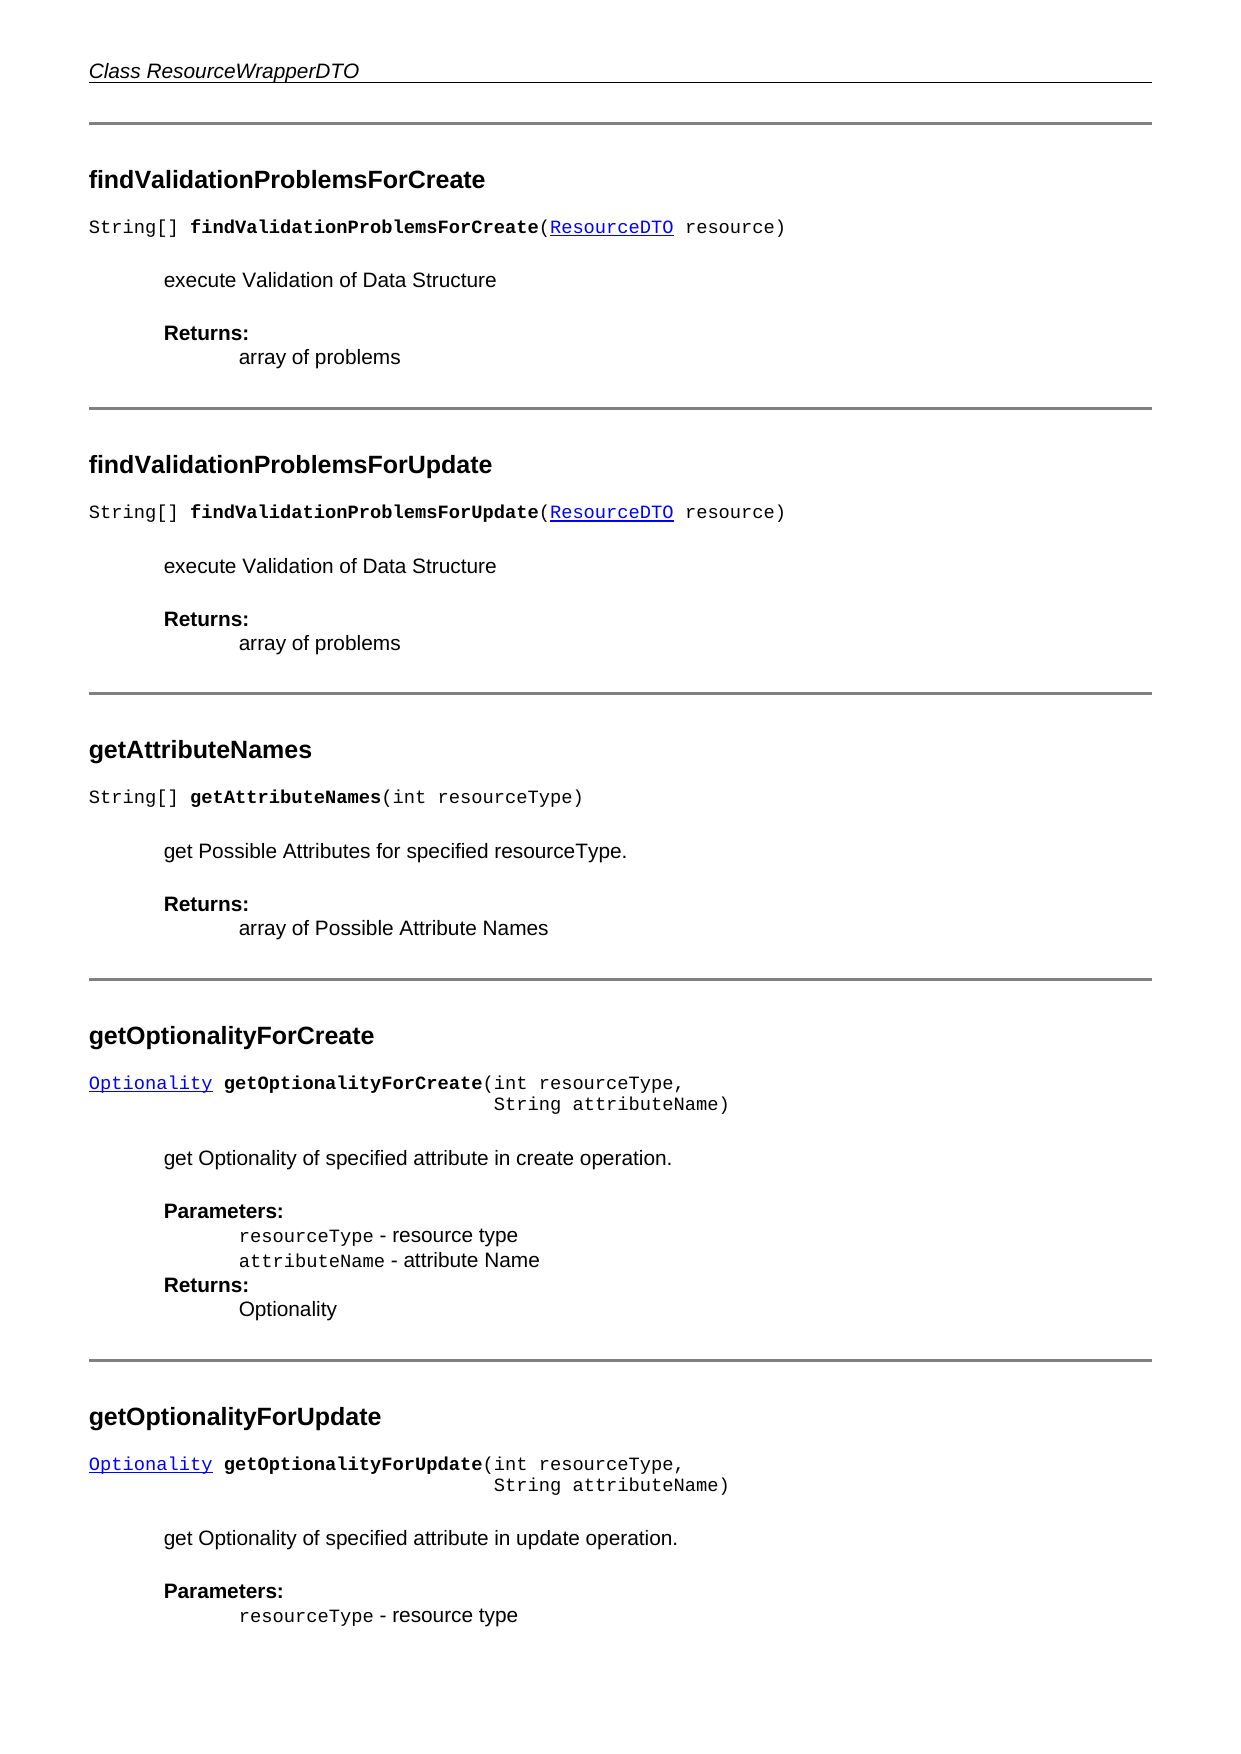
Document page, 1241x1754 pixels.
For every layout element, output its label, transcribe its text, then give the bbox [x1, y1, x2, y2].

text Parameters: [163, 1579, 1152, 1603]
text Parameters: [163, 1198, 1152, 1222]
text resourceType - resource type [238, 1603, 1152, 1628]
text execute Validation of Data Structure [163, 268, 1152, 292]
text Optionality getOptionalityForCreate(int resourceType, String attributeName) [88, 1074, 1152, 1116]
text String[] findValidationProblemsForUpdate(ResourceDTO resource) [88, 503, 1152, 524]
text String[] findValidationProblemsForCreate(ResourceDTO resource) [88, 218, 1152, 239]
text Returns: [163, 892, 1152, 916]
text Returns: [163, 607, 1152, 631]
subtitle getOptionalityForCreate [88, 1018, 1152, 1049]
text get Optionality of specified attribute in update operation. [163, 1526, 1152, 1550]
subtitle getAttributeNames [88, 732, 1152, 764]
text array of problems [238, 631, 1152, 654]
text Returns: [163, 321, 1152, 345]
text Returns: [163, 1273, 1152, 1297]
text Optionality getOptionalityForUpdate(int resourceType, String attributeName) [88, 1454, 1152, 1497]
text array of problems [238, 345, 1152, 369]
text attributeName - attribute Name [238, 1248, 1152, 1273]
text execute Validation of Data Structure [163, 553, 1152, 577]
text Optionality [238, 1297, 1152, 1321]
subtitle findValidationProblemsForUpdate [88, 447, 1152, 479]
text String[] getAttributeNames(int resourceType) [88, 788, 1152, 809]
subtitle findValidationProblemsForCreate [88, 162, 1152, 193]
text resourceType - resource type [238, 1222, 1152, 1248]
text get Possible Attributes for specified resourceType. [163, 839, 1152, 863]
text get Optionality of specified attribute in create operation. [163, 1145, 1152, 1169]
subtitle getOptionalityForUpdate [88, 1398, 1152, 1430]
text array of Possible Attribute Names [238, 916, 1152, 940]
